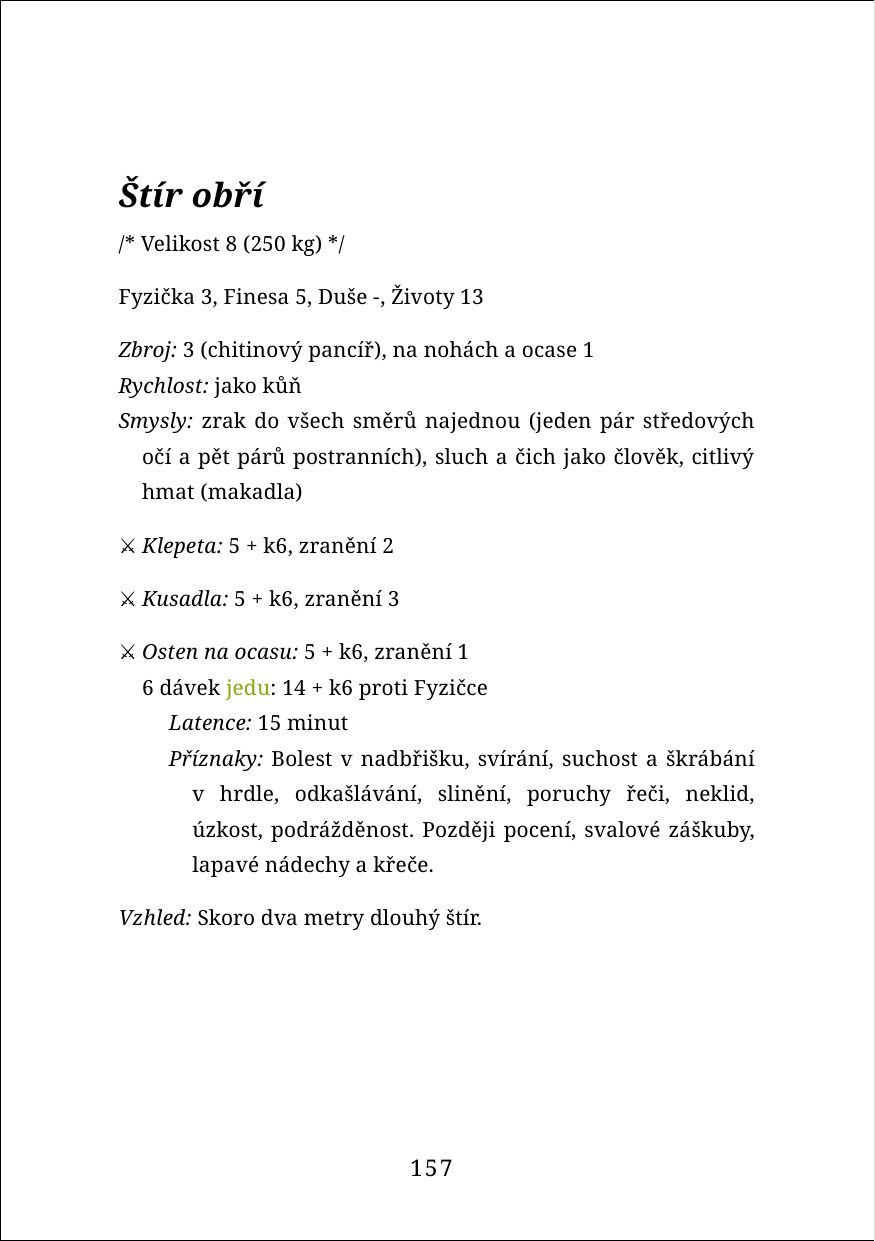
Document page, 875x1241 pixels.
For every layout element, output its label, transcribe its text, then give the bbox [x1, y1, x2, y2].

text Latence: 15 minut [168, 708, 756, 737]
text ⚔ Osten na ocasu: 5 + k6, zranění 1 [118, 637, 756, 666]
text 6 dávek jedu: 14 + k6 proti Fyzičce [142, 673, 756, 701]
text /* Velikost 8 (250 kg) */ [118, 229, 756, 257]
text ⚔ Klepeta: 5 + k6, zranění 2 [118, 531, 756, 559]
text ⚔ Kusadla: 5 + k6, zranění 3 [118, 584, 756, 612]
subtitle Štír obří [118, 172, 756, 217]
text Fyzička 3, Finesa 5, Duše -, Životy 13 [118, 282, 756, 311]
text Zbroj: 3 (chitinový pancíř), na nohách a ocase 1 [118, 335, 756, 364]
text Rychlost: jako kůň [118, 371, 756, 399]
text Vzhled: Skoro dva metry dlouhý štír. [118, 903, 756, 932]
text Smysly: zrak do všech směrů najednou (jeden pár středových očí a pět párů postranních), sluch a čich jako člověk, citlivý hmat (makadla) [118, 406, 756, 506]
text Příznaky: Bolest v nadbřišku, svírání, suchost a škrábání v hrdle, odkašlávání, slinění, poruchy řeči, neklid, úzkost, podrážděnost. Později pocení, svalové záškuby, lapavé nádechy a křeče. [168, 744, 756, 879]
